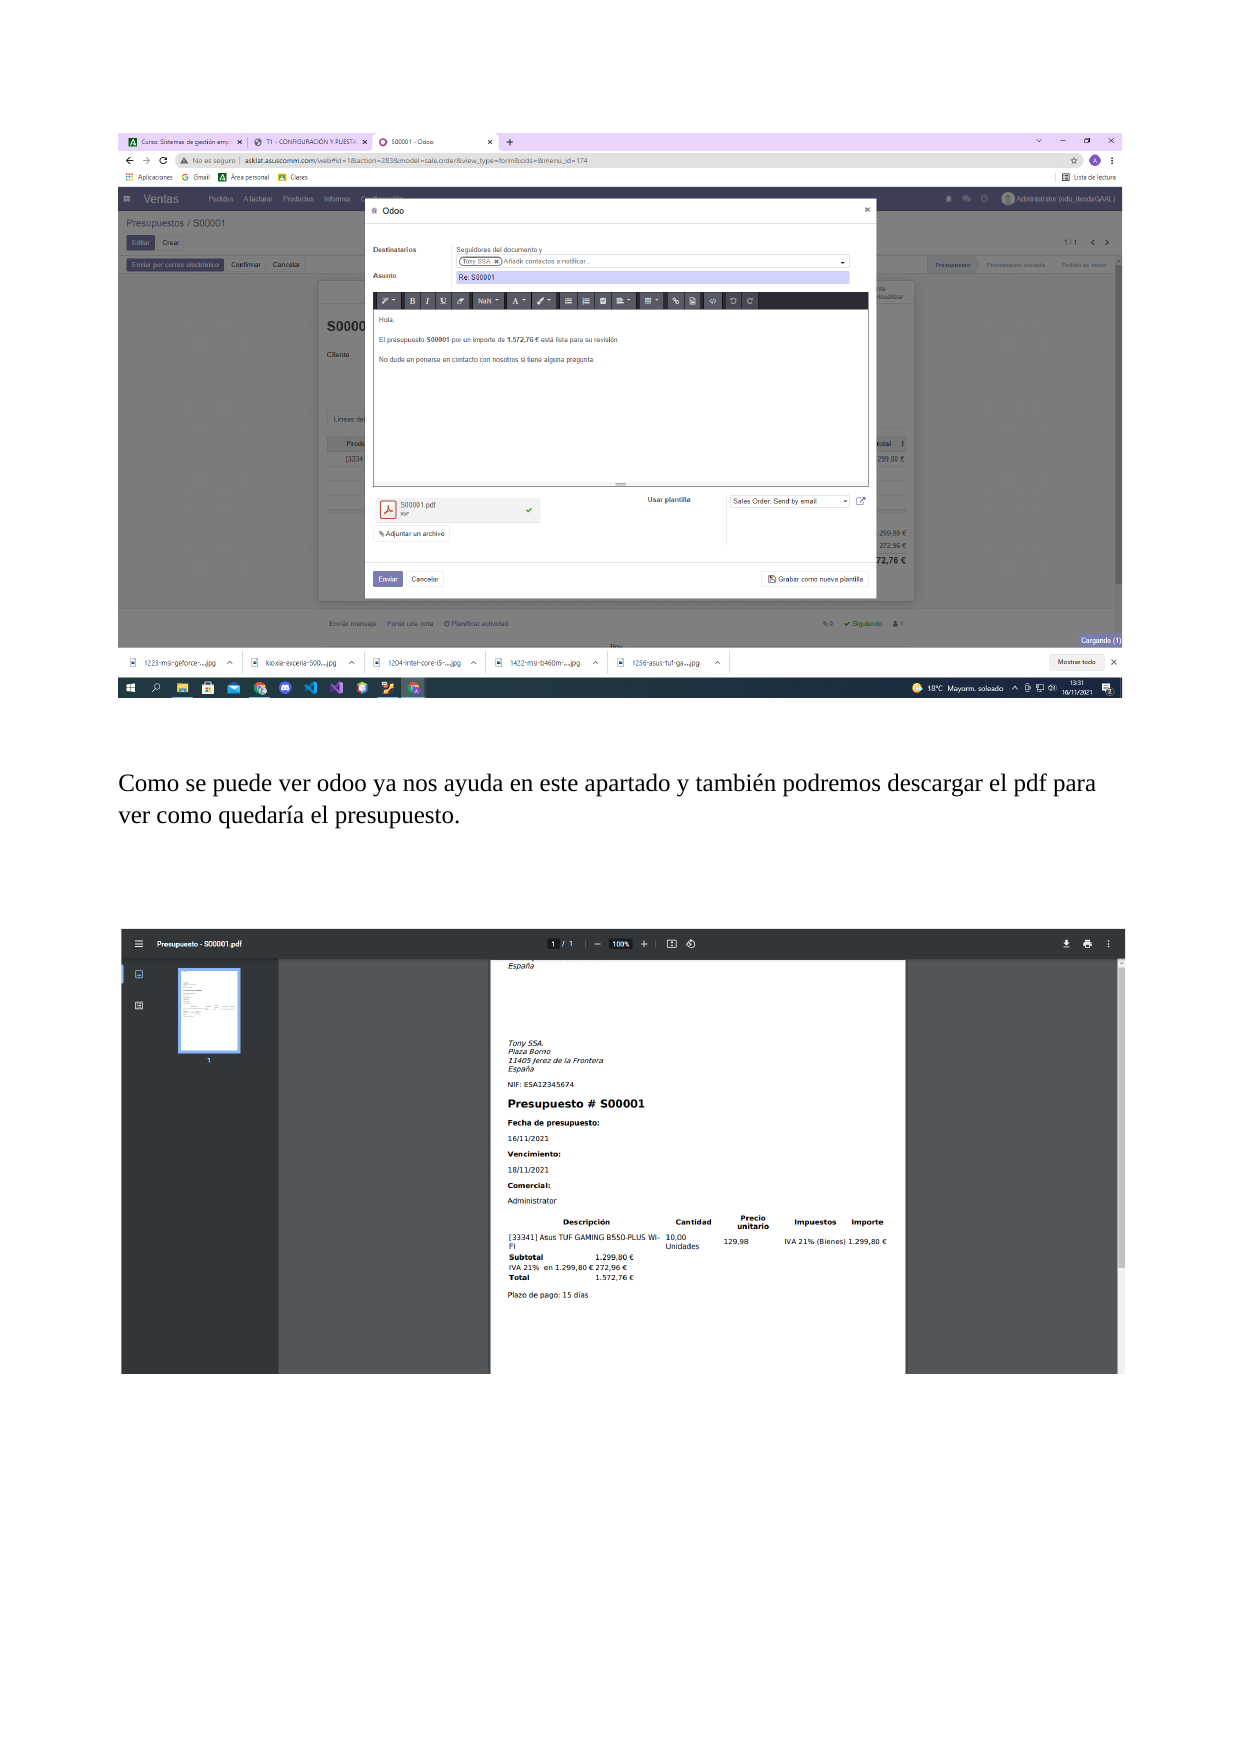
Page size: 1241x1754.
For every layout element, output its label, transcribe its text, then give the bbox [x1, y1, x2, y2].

picture [118, 133, 1123, 698]
picture [121, 925, 1126, 1374]
text Como se puede ver odoo ya nos ayuda en este apartado y también podremos descargar el pdf para ver como quedaría el presupuesto. [118, 768, 1122, 829]
